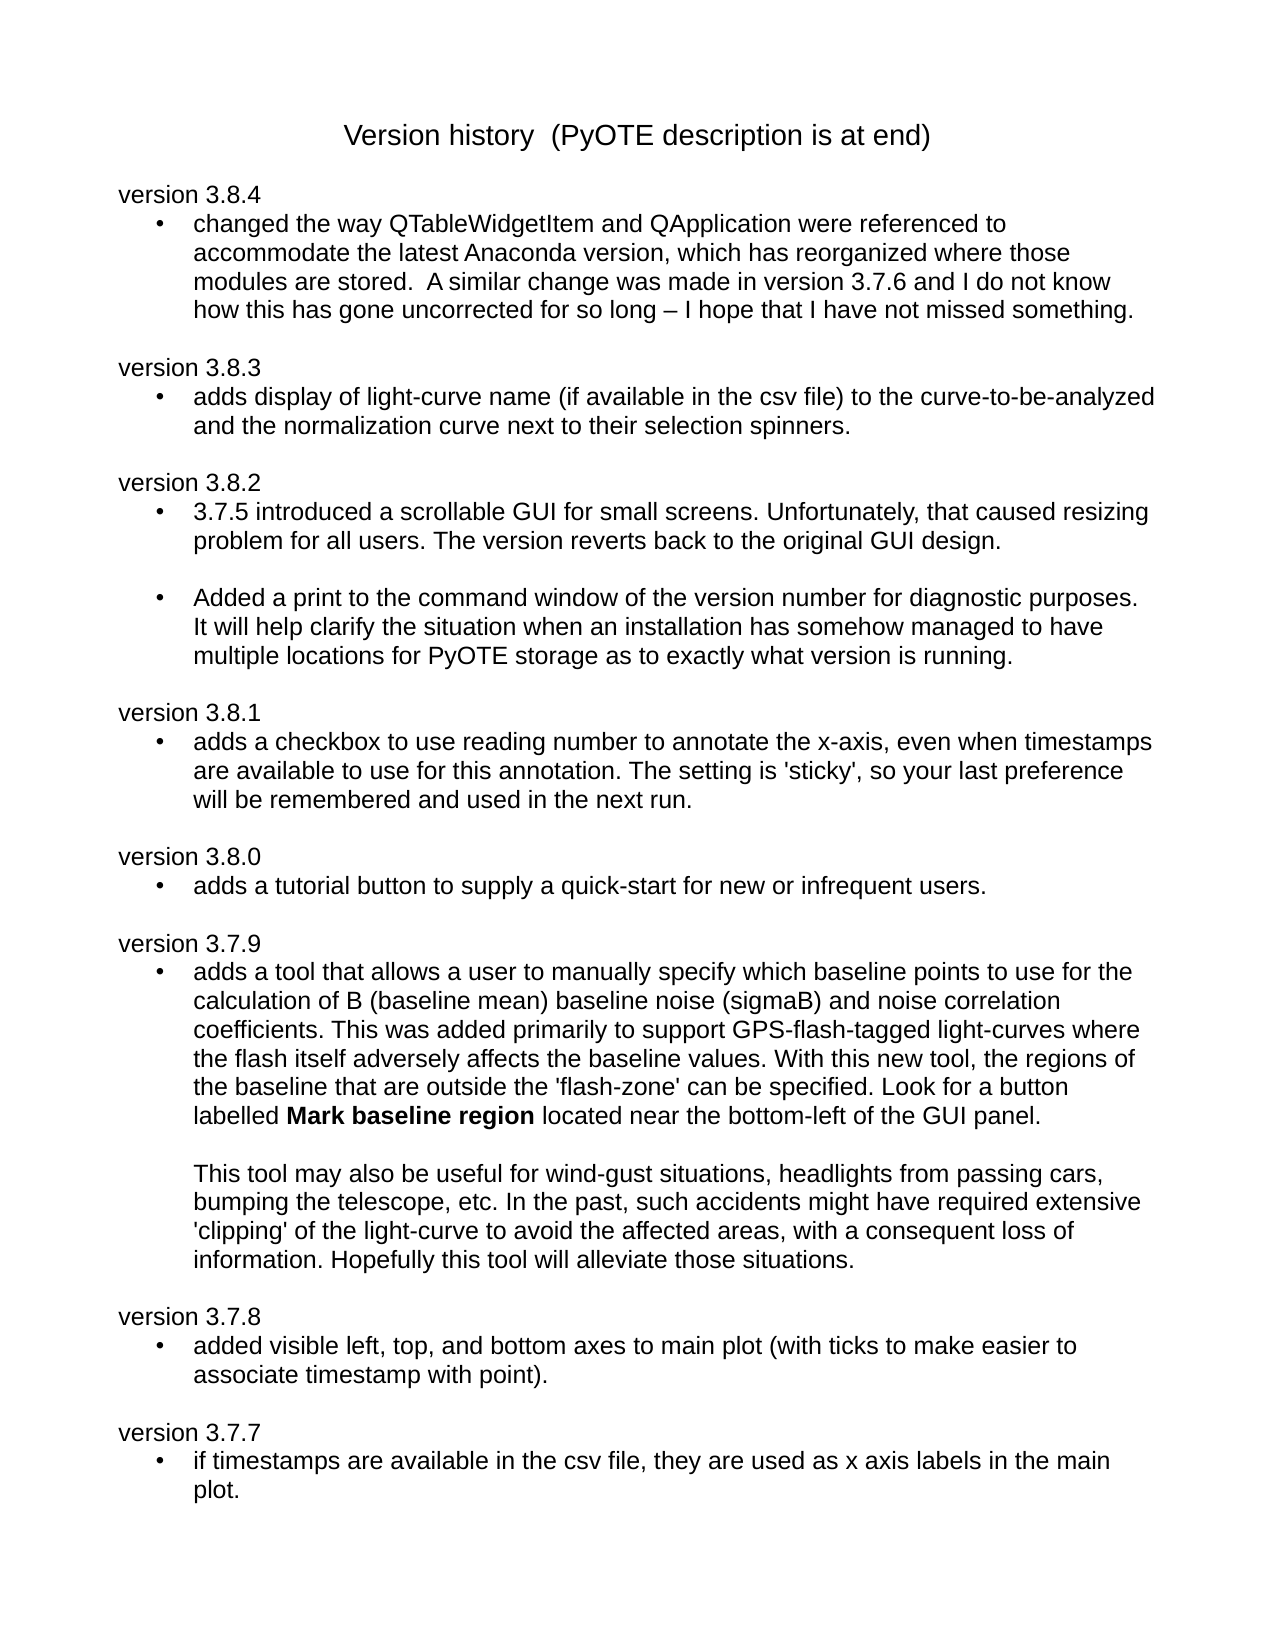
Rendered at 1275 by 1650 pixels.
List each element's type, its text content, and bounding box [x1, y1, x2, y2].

text Version history (PyOTE description is at end) [118, 118, 1157, 152]
list 3.7.5 introduced a scrollable GUI for small screens. Unfortunately, that caused resizing problem for all users. The version reverts back to the original GUI design. [156, 497, 1157, 583]
list adds a tool that allows a user to manually specify which baseline points to use for the calculation of B (baseline mean) baseline noise (sigmaB) and noise correlation coefficients. This was added primarily to support GPS-flash-tagged light-curves where the flash itself adversely affects the baseline values. With this new tool, the regions of the baseline that are outside the 'flash-zone' can be specified. Look for a button labelled Mark baseline region located near the bottom-left of the GUI panel. This tool may also be useful for wind-gust situations, headlights from passing cars, bumping the telescope, etc. In the past, such accidents might have required extensive 'clipping' of the light-curve to avoid the affected areas, with a consequent loss of information. Hopefully this tool will alleviate those situations. [156, 957, 1157, 1302]
list adds display of light-curve name (if available in the csv file) to the curve-to-be-analyzed and the normalization curve next to their selection spinners. [156, 382, 1157, 468]
text version 3.8.3 [118, 353, 1157, 382]
text version 3.7.8 [118, 1302, 1157, 1331]
text version 3.7.9 [118, 928, 1157, 957]
text version 3.8.0 [118, 842, 1157, 871]
list if timestamps are available in the csv file, they are used as x axis labels in the main plot. [156, 1446, 1157, 1504]
list Added a print to the command window of the version number for diagnostic purposes. It will help clarify the situation when an installation has somehow managed to have multiple locations for PyOTE storage as to exactly what version is running. [156, 583, 1157, 698]
text version 3.8.2 [118, 468, 1157, 497]
text version 3.8.1 [118, 698, 1157, 727]
list changed the way QTableWidgetItem and QApplication were referenced to accommodate the latest Anaconda version, which has reorganized where those modules are stored. A similar change was made in version 3.7.6 and I do not know how this has gone uncorrected for so long – I hope that I have not missed something. [156, 209, 1157, 324]
list adds a checkbox to use reading number to annotate the x-axis, even when timestamps are available to use for this annotation. The setting is 'sticky', so your last preference will be remembered and used in the next run. [156, 727, 1157, 842]
text version 3.8.4 [118, 180, 1157, 209]
list adds a tutorial button to supply a quick-start for new or infrequent users. [156, 871, 1157, 928]
text version 3.7.7 [118, 1417, 1157, 1446]
list added visible left, top, and bottom axes to main plot (with ticks to make easier to associate timestamp with point). [156, 1331, 1157, 1417]
